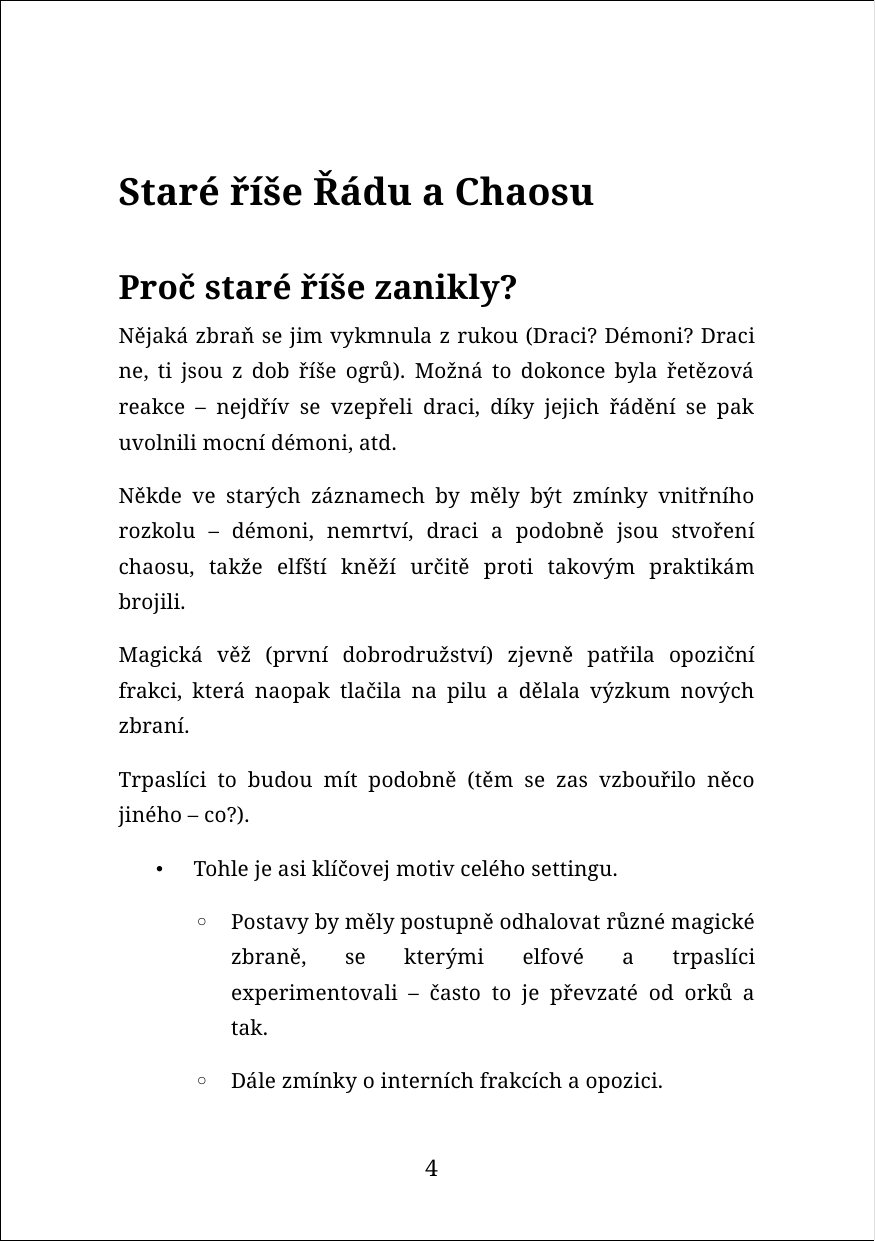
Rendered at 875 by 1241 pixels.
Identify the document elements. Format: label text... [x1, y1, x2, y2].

list Postavy by měly postupně odhalovat různé magické zbraně, se kterými elfové a trpaslíci experimentovali – často to je převzaté od orků a tak. [193, 907, 756, 1042]
subtitle Proč staré říše zanikly? [118, 264, 756, 309]
list Tohle je asi klíčovej motiv celého settingu. [156, 854, 756, 882]
text Trpaslíci to budou mít podobně (těm se zas vzbouřilo něco jiného – co?). [118, 765, 756, 829]
text Magická věž (první dobrodružství) zjevně patřila opoziční frakci, která naopak tlačila na pilu a dělala výzkum nových zbraní. [118, 641, 756, 740]
subtitle Staré říše Řádu a Chaosu [118, 166, 756, 217]
text Nějaká zbraň se jim vykmnula z rukou (Draci? Démoni? Draci ne, ti jsou z dob říše ogrů). Možná to dokonce byla řetězová reakce – nejdřív se vzepřeli draci, díky jejich řádění se pak uvolnili mocní démoni, atd. [118, 321, 756, 456]
list Dále zmínky o interních frakcích a opozici. [193, 1067, 756, 1095]
text Někde ve starých záznamech by měly být zmínky vnitřního rozkolu – démoni, nemrtví, draci a podobně jsou stvoření chaosu, takže elfští kněží určitě proti takovým praktikám brojili. [118, 481, 756, 616]
